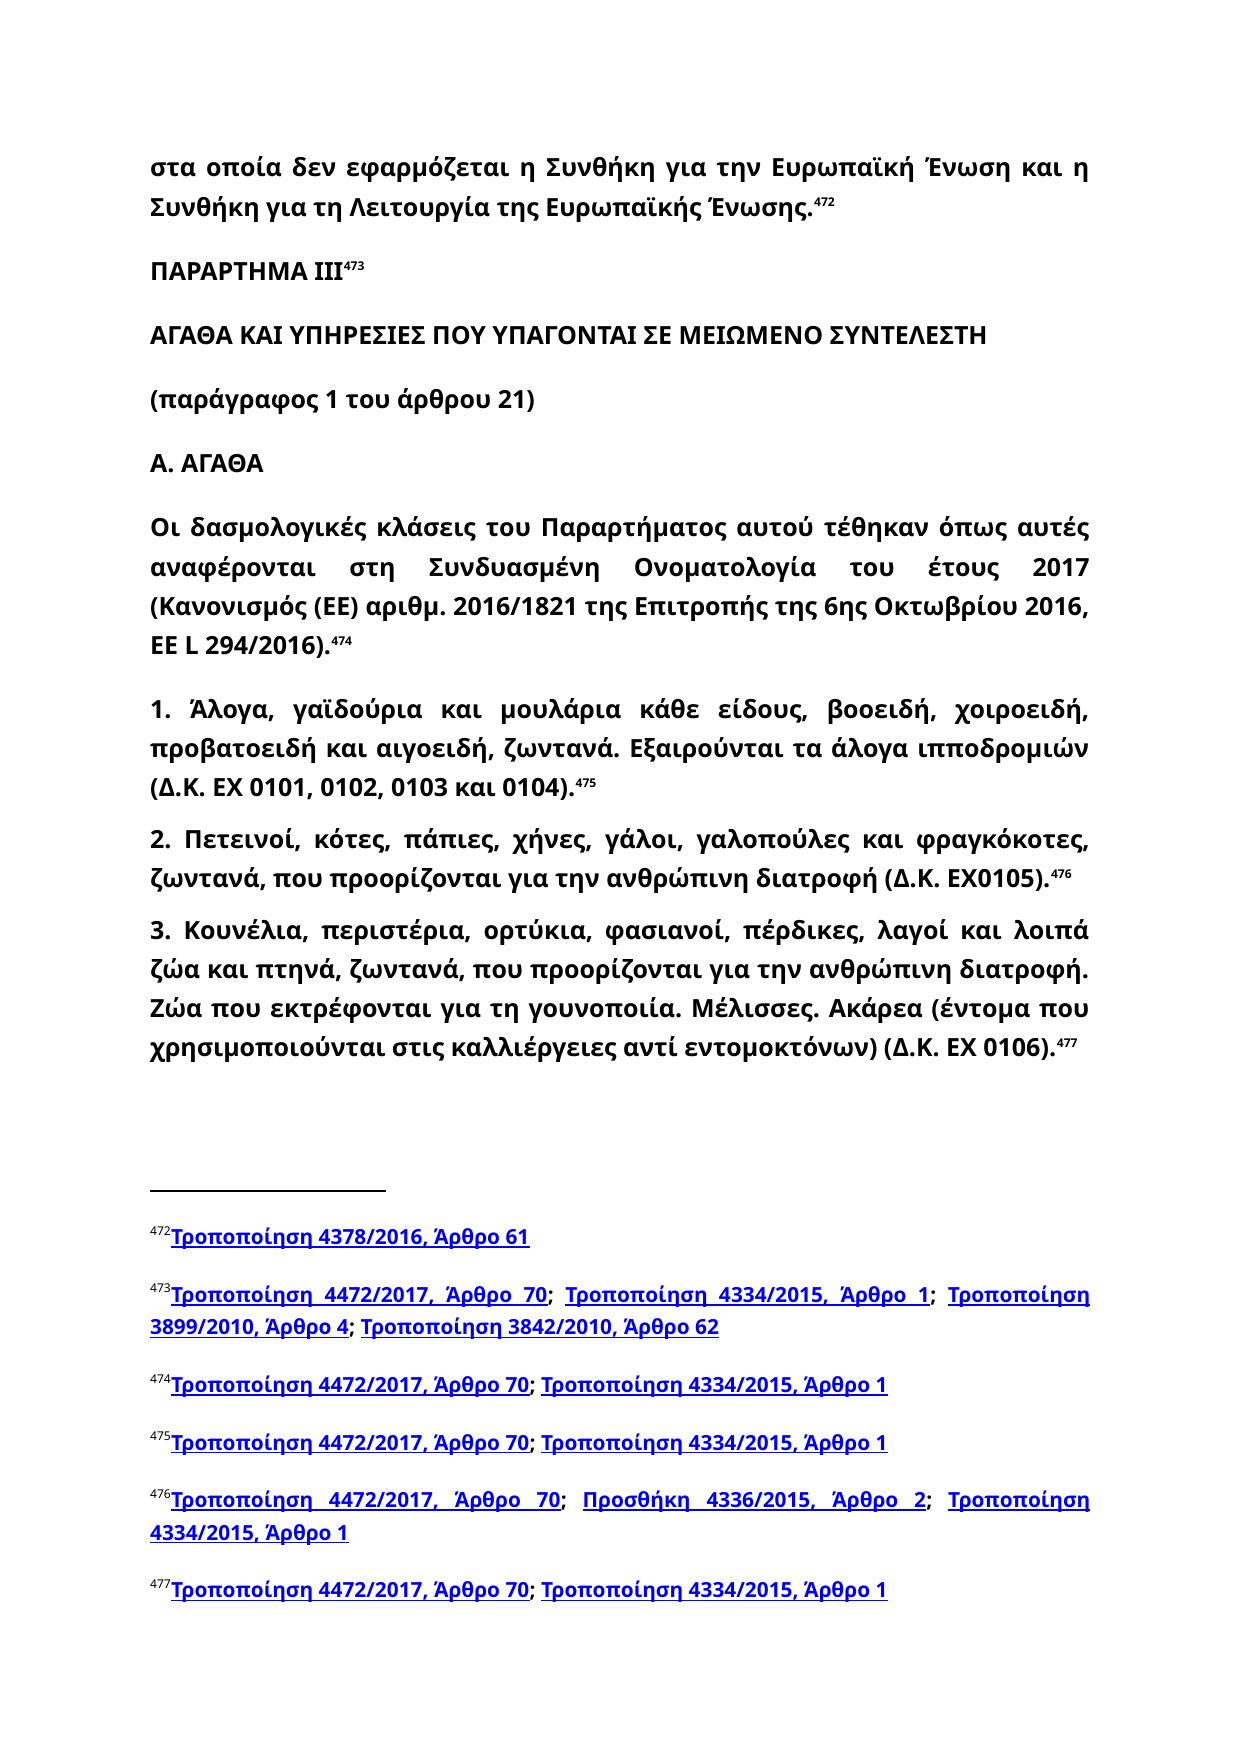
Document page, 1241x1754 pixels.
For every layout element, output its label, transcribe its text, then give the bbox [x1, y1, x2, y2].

text Τροποποίηση 4472/2017, Άρθρο 70; Τροποποίηση 4334/2015, Άρθρο 1 [150, 1370, 1090, 1398]
text 2. Πετεινοί, κότες, πάπιες, χήνες, γάλοι, γαλοπούλες και φραγκόκοτες, ζωντανά, που προορίζονται για την ανθρώπινη διατροφή (Δ.Κ. EX0105). [150, 822, 1090, 895]
text Τροποποίηση 4472/2017, Άρθρο 70; Προσθήκη 4336/2015, Άρθρο 2; Τροποποίηση 4334/2015, Άρθρο 1 [150, 1485, 1090, 1546]
text ΑΓΑΘΑ ΚΑΙ ΥΠΗΡΕΣΙΕΣ ΠΟΥ ΥΠΑΓΟΝΤΑΙ ΣΕ ΜΕΙΩΜΕΝΟ ΣΥΝΤΕΛΕΣΤΗ [150, 317, 1090, 352]
text 3. Κουνέλια, περιστέρια, ορτύκια, φασιανοί, πέρδικες, λαγοί και λοιπά ζώα και πτηνά, ζωντανά, που προορίζονται για την ανθρώπινη διατροφή. Ζώα που εκτρέφονται για τη γουνοποιία. Μέλισσες. Ακάρεα (έντομα που χρησιμοποιούνται στις καλλιέργειες αντί εντομοκτόνων) (Δ.Κ. ΕΧ 0106). [150, 912, 1090, 1064]
text ΠΑΡΑΡΤΗΜΑ III [150, 253, 1090, 287]
text Τροποποίηση 4472/2017, Άρθρο 70; Τροποποίηση 4334/2015, Άρθρο 1 [150, 1576, 1090, 1604]
text Οι δασμολογικές κλάσεις του Παραρτήματος αυτού τέθηκαν όπως αυτές αναφέρονται στη Συνδυασμένη Ονοματολογία του έτους 2017 (Κανονισμός (ΕΕ) αριθμ. 2016/1821 της Επιτροπής της 6ης Οκτωβρίου 2016, ΕΕ L 294/2016). [150, 510, 1090, 662]
text Τροποποίηση 4378/2016, Άρθρο 61 [150, 1222, 1090, 1251]
text (παράγραφος 1 του άρθρου 21) [150, 382, 1090, 416]
text στα οποία δεν εφαρμόζεται η Συνθήκη για την Ευρωπαϊκή Ένωση και η Συνθήκη για τη Λειτουργία της Ευρωπαϊκής Ένωσης. [150, 150, 1090, 223]
text 1. Άλογα, γαϊδούρια και μουλάρια κάθε είδους, βοοειδή, χοιροειδή, προβατοειδή και αιγοειδή, ζωντανά. Εξαιρούνται τα άλογα ιπποδρομιών (Δ.Κ. ΕΧ 0101, 0102, 0103 και 0104). [150, 692, 1090, 804]
text Α. ΑΓΑΘΑ [150, 446, 1090, 480]
text Τροποποίηση 4472/2017, Άρθρο 70; Τροποποίηση 4334/2015, Άρθρο 1 [150, 1428, 1090, 1456]
text Τροποποίηση 4472/2017, Άρθρο 70; Τροποποίηση 4334/2015, Άρθρο 1; Τροποποίηση 3899/2010, Άρθρο 4; Τροποποίηση 3842/2010, Άρθρο 62 [150, 1280, 1090, 1341]
